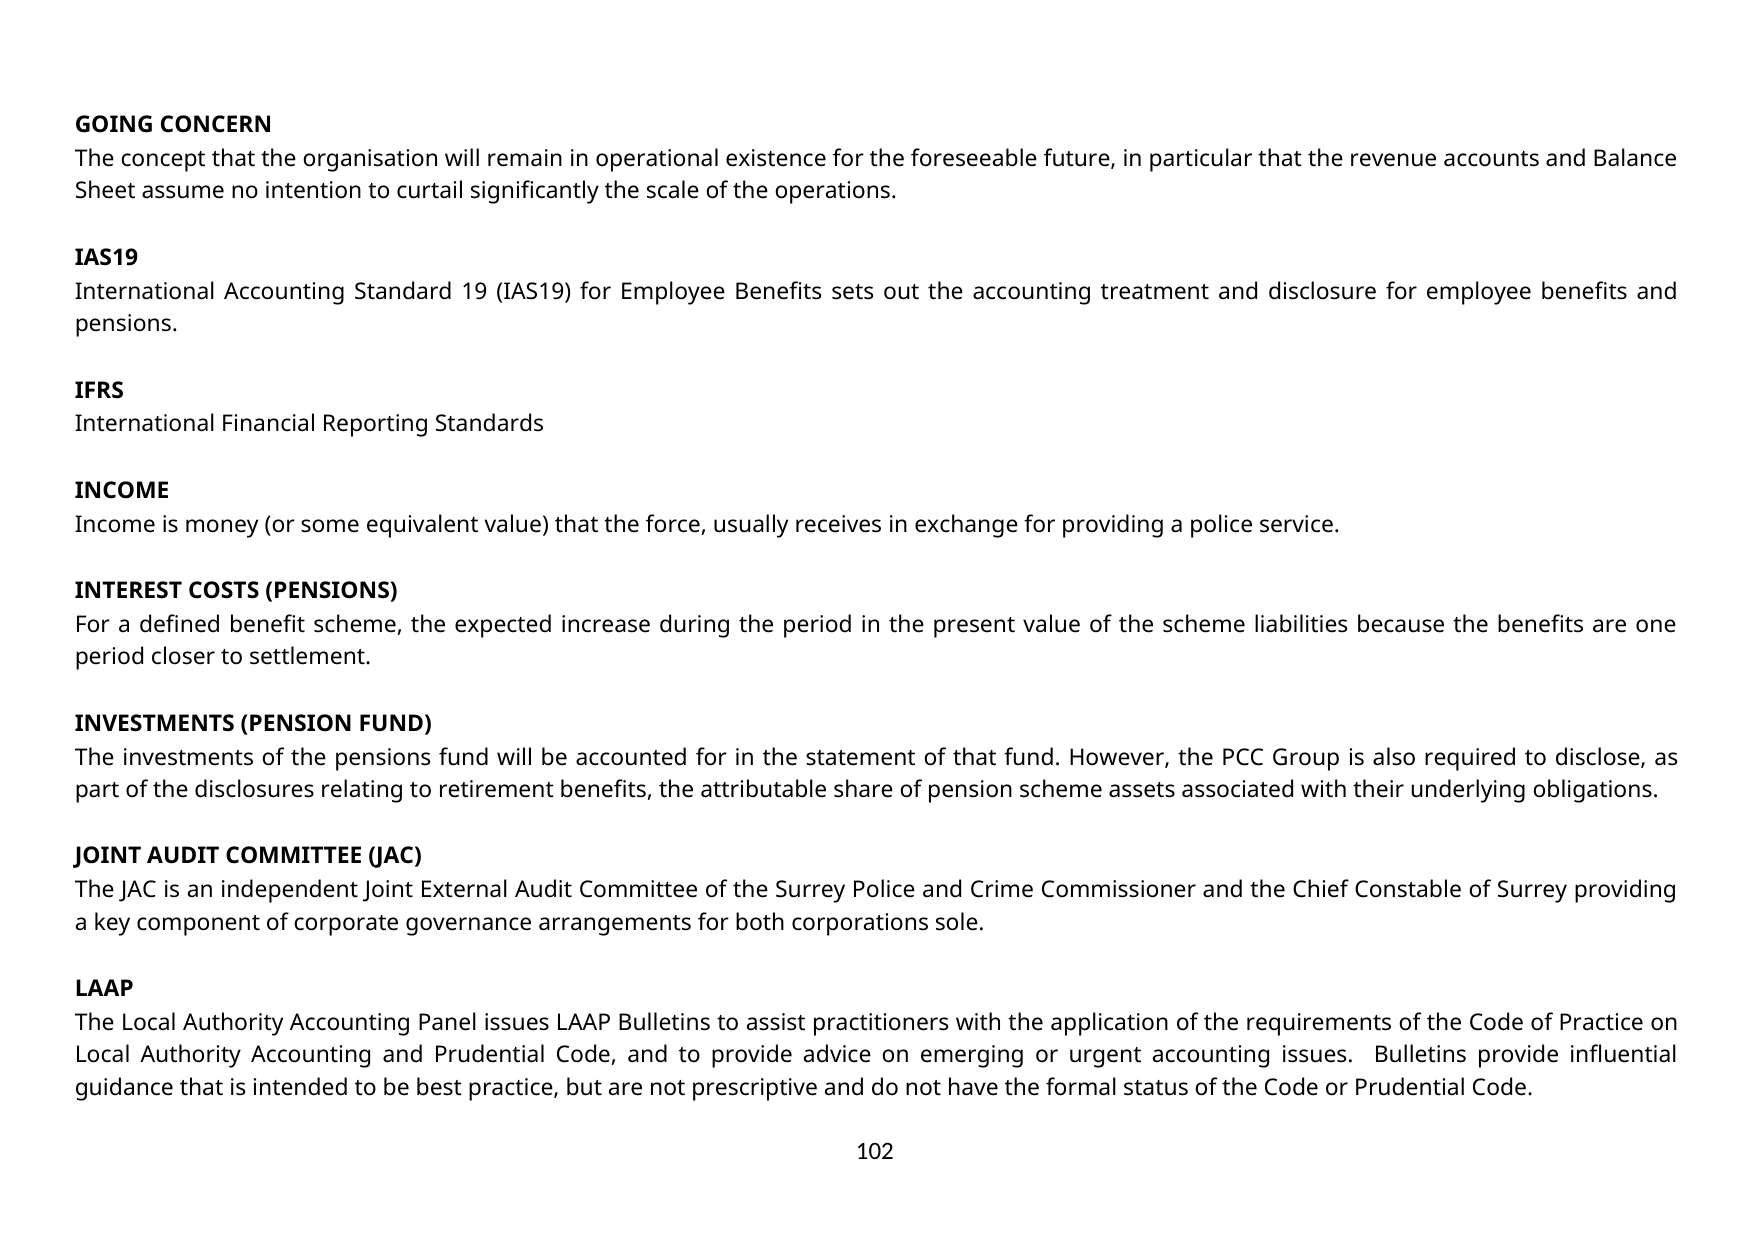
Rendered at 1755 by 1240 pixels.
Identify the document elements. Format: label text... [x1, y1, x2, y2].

text The JAC is an independent Joint External Audit Committee of the Surrey Police and Crime Commissioner and the Chief Constable of Surrey providing a key component of corporate governance arrangements for both corporations sole. [74, 873, 1680, 937]
text Income is money (or some equivalent value) that the force, usually receives in exchange for providing a police service. [74, 508, 1680, 539]
text IFRS [74, 374, 1382, 405]
text The investments of the pensions fund will be accounted for in the statement of that fund. However, the PCC Group is also required to disclose, as part of the disclosures relating to retirement benefits, the attributable share of pension scheme assets associated with their underlying obligations. [74, 741, 1680, 804]
text The concept that the organisation will remain in operational existence for the foreseeable future, in particular that the revenue accounts and Balance Sheet assume no intention to curtail significantly the scale of the operations. [74, 142, 1680, 206]
text International Accounting Standard 19 (IAS19) for Employee Benefits sets out the accounting treatment and disclosure for employee benefits and pensions. [74, 275, 1680, 338]
text The Local Authority Accounting Panel issues LAAP Bulletins to assist practitioners with the application of the requirements of the Code of Practice on Local Authority Accounting and Prudential Code, and to provide advice on emerging or urgent accounting issues. Bulletins provide influential guidance that is intended to be best practice, but are not prescriptive and do not have the formal status of the Code or Prudential Code. [74, 1006, 1680, 1102]
subtitle GOING CONCERN [74, 108, 1382, 139]
subtitle INVESTMENTS (PENSION FUND) [74, 707, 1382, 738]
subtitle JOINT AUDIT COMMITTEE (JAC) [74, 839, 1382, 871]
subtitle LAAP [74, 972, 1382, 1003]
text INCOME [74, 474, 1382, 505]
text International Financial Reporting Standards [74, 407, 1680, 439]
text For a defined benefit scheme, the expected increase during the period in the present value of the scheme liabilities because the benefits are one period closer to settlement. [74, 608, 1680, 672]
subtitle IAS19 [74, 241, 1382, 272]
subtitle INTEREST COSTS (PENSIONS) [74, 574, 1382, 605]
